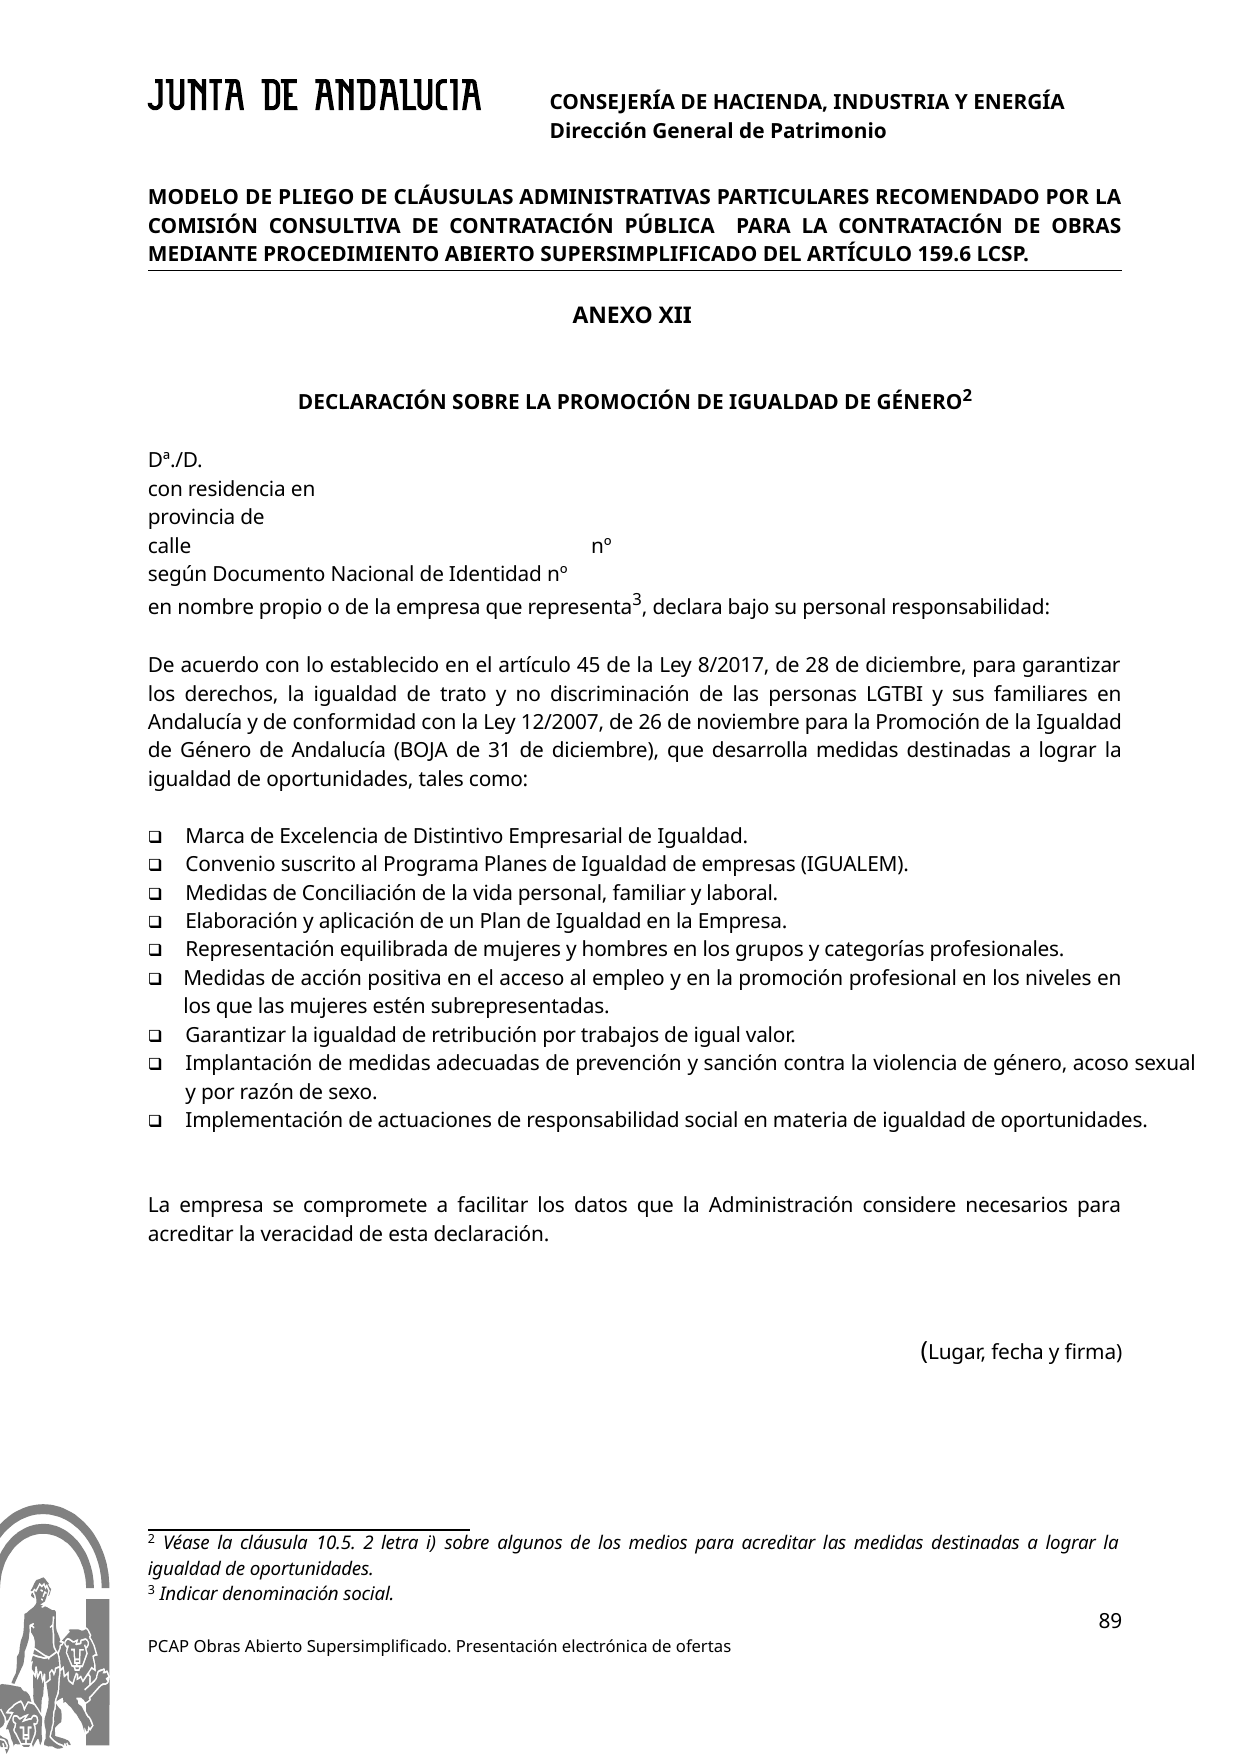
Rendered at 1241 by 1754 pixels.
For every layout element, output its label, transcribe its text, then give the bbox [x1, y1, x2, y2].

text (Lugar, fecha y firma) [148, 1333, 1122, 1367]
text con residencia en [148, 474, 1196, 502]
text DECLARACIÓN SOBRE LA PROMOCIÓN DE IGUALDAD DE GÉNERO [148, 383, 1122, 417]
list Implantación de medidas adecuadas de prevención y sanción contra la violencia de género, acoso sexual y por razón de sexo. [148, 1048, 1196, 1105]
text según Documento Nacional de Identidad nº [148, 559, 1196, 588]
text Indicar denominación social. [148, 1581, 1122, 1606]
text La empresa se compromete a facilitar los datos que la Administración considere necesarios para acreditar la veracidad de esta declaración. [148, 1191, 1122, 1247]
list Representación equilibrada de mujeres y hombres en los grupos y categorías profesionales. [148, 934, 1196, 963]
list Implementación de actuaciones de responsabilidad social en materia de igualdad de oportunidades. [148, 1105, 1196, 1134]
text MODELO DE PLIEGO DE CLÁUSULAS ADMINISTRATIVAS PARTICULARES RECOMENDADO POR LA COMISIÓN CONSULTIVA DE CONTRATACIÓN PÚBLICA PARA LA CONTRATACIÓN DE OBRAS MEDIANTE PROCEDIMIENTO ABIERTO SUPERSIMPLIFICADO DEL ARTÍCULO 159.6 LCSP. [148, 182, 1122, 270]
text Véase la cláusula 10.5. 2 letra i) sobre algunos de los medios para acreditar las medidas destinadas a lograr la igualdad de oportunidades. [148, 1530, 1122, 1581]
text Dª./D. [148, 446, 1196, 474]
list Medidas de acción positiva en el acceso al empleo y en la promoción profesional en los niveles en los que las mujeres estén subrepresentadas. [148, 963, 1122, 1020]
list Garantizar la igualdad de retribución por trabajos de igual valor. [148, 1020, 1196, 1048]
text De acuerdo con lo establecido en el artículo 45 de la Ley 8/2017, de 28 de diciembre, para garantizar los derechos, la igualdad de trato y no discriminación de las personas LGTBI y sus familiares en Andalucía y de conformidad con la Ley 12/2007, de 26 de noviembre para la Promoción de la Igualdad de Género de Andalucía (BOJA de 31 de diciembre), que desarrolla medidas destinadas a lograr la igualdad de oportunidades, tales como: [148, 650, 1122, 792]
text en nombre propio o de la empresa que representa, declara bajo su personal responsabilidad: [148, 588, 1196, 622]
list Medidas de Conciliación de la vida personal, familiar y laboral. [148, 878, 1196, 906]
text ANEXO XII [148, 299, 1122, 331]
list Marca de Excelencia de Distintivo Empresarial de Igualdad. [148, 821, 1196, 849]
list Elaboración y aplicación de un Plan de Igualdad en la Empresa. [148, 906, 1196, 934]
text calle nº [148, 531, 1196, 559]
list Convenio suscrito al Programa Planes de Igualdad de empresas (IGUALEM). [148, 849, 1196, 878]
text provincia de [148, 502, 1196, 531]
